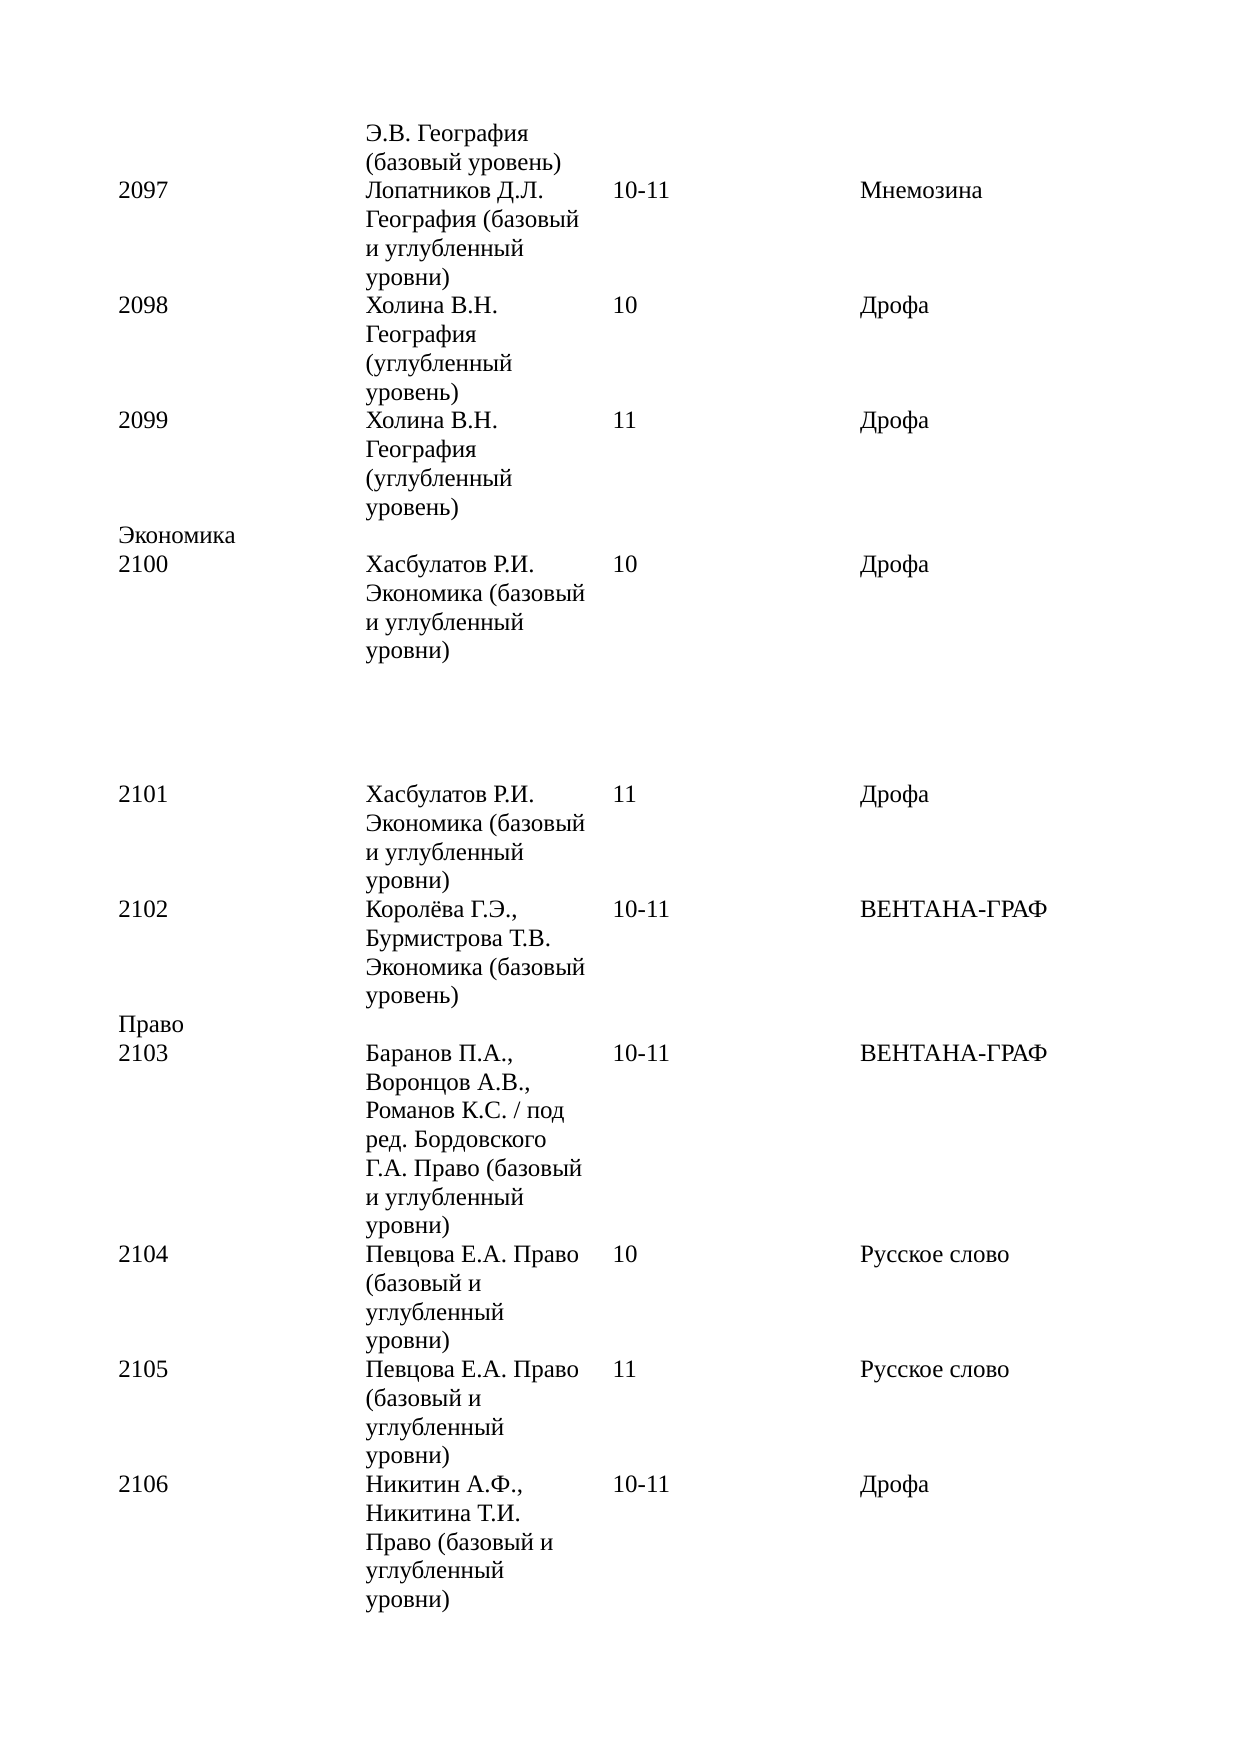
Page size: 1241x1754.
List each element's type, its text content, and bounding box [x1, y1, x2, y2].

table_cell Э.В. География (базовый уровень) [354, 118, 601, 176]
table_header Право [107, 1009, 1096, 1038]
table_cell Дрофа [849, 1469, 1096, 1613]
table_cell 10-11 [601, 176, 848, 291]
table_header 2101 [107, 779, 354, 894]
table_header Дрофа [849, 549, 1096, 664]
table_cell Лопатников Д.Л. География (базовый и углубленный уровни) [354, 176, 601, 291]
table_header Хасбулатов Р.И. Экономика (базовый и углубленный уровни) [354, 549, 601, 664]
table_cell Холина В.Н. География (углубленный уровень) [354, 406, 601, 521]
table_cell 2099 [107, 406, 354, 521]
table_cell Русское слово [849, 1354, 1096, 1469]
table_cell 10 [601, 291, 848, 406]
table_cell 11 [601, 406, 848, 521]
table_cell 11 [601, 1354, 848, 1469]
table_cell Певцова Е.А. Право (базовый и углубленный уровни) [354, 1239, 601, 1354]
table_header 2100 [107, 549, 354, 664]
table_cell 10-11 [601, 1469, 848, 1613]
table_cell [107, 118, 354, 176]
table_cell 2097 [107, 176, 354, 291]
table_cell 10 [601, 1239, 848, 1354]
table_cell Дрофа [849, 406, 1096, 521]
table_cell 2104 [107, 1239, 354, 1354]
table_cell 2102 [107, 894, 354, 1009]
table_cell Русское слово [849, 1239, 1096, 1354]
table_cell Дрофа [849, 291, 1096, 406]
table_header 2103 [107, 1038, 354, 1239]
table_header 11 [601, 779, 848, 894]
table_cell Королёва Г.Э., Бурмистрова Т.В. Экономика (базовый уровень) [354, 894, 601, 1009]
table_cell 2106 [107, 1469, 354, 1613]
table_cell Мнемозина [849, 176, 1096, 291]
table_cell [601, 118, 848, 176]
table_cell 2105 [107, 1354, 354, 1469]
table_cell Холина В.Н. География (углубленный уровень) [354, 291, 601, 406]
table_header Экономика [107, 521, 1096, 549]
table_cell [849, 118, 1096, 176]
table_header Хасбулатов Р.И. Экономика (базовый и углубленный уровни) [354, 779, 601, 894]
table_header ВЕНТАНА-ГРАФ [849, 1038, 1096, 1239]
table_cell Певцова Е.А. Право (базовый и углубленный уровни) [354, 1354, 601, 1469]
table_cell 10-11 [601, 894, 848, 1009]
table_cell ВЕНТАНА-ГРАФ [849, 894, 1096, 1009]
table_header Баранов П.А., Воронцов А.В., Романов К.С. / под ред. Бордовского Г.А. Право (базовый и углубленный уровни) [354, 1038, 601, 1239]
table_cell 2098 [107, 291, 354, 406]
table_header 10 [601, 549, 848, 664]
table_cell Никитин А.Ф., Никитина Т.И. Право (базовый и углубленный уровни) [354, 1469, 601, 1613]
table_header Дрофа [849, 779, 1096, 894]
table_header 10-11 [601, 1038, 848, 1239]
